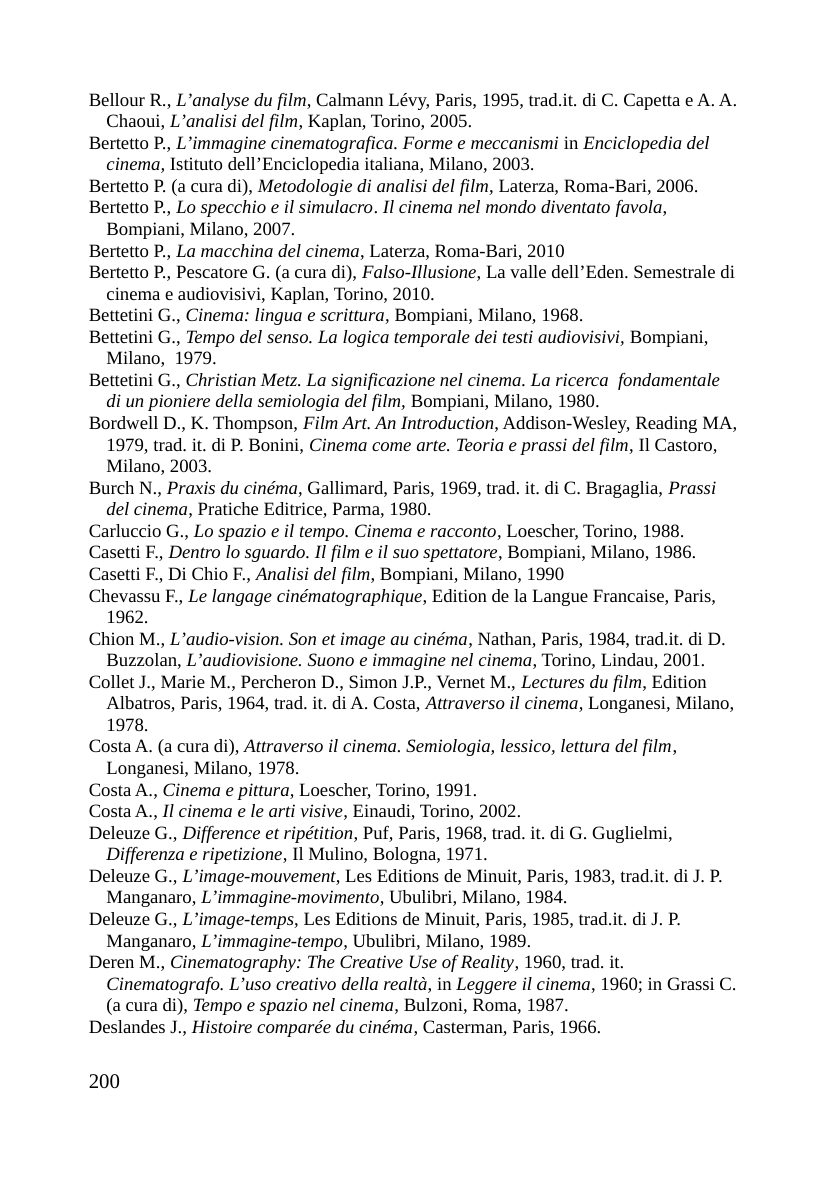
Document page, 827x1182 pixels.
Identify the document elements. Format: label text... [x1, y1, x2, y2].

text Costa A., Cinema e pittura, Loescher, Torino, 1991. [88, 778, 738, 800]
text Casetti F., Dentro lo sguardo. Il film e il suo spettatore, Bompiani, Milano, 1986. [88, 541, 738, 563]
text Bertetto P. (a cura di), Metodologie di analisi del film, Laterza, Roma-Bari, 2006. [88, 175, 738, 196]
text Deslandes J., Histoire comparée du cinéma, Casterman, Paris, 1966. [88, 1016, 738, 1037]
text Collet J., Marie M., Percheron D., Simon J.P., Vernet M., Lectures du film, Edition Albatros, Paris, 1964, trad. it. di A. Costa, Attraverso il cinema, Longanesi, Milano, 1978. [88, 671, 738, 735]
text Bettetini G., Tempo del senso. La logica temporale dei testi audiovisivi, Bompiani, Milano, 1979. [88, 326, 738, 369]
text Chion M., L’audio-vision. Son et image au cinéma, Nathan, Paris, 1984, trad.it. di D. Buzzolan, L’audiovisione. Suono e immagine nel cinema, Torino, Lindau, 2001. [88, 628, 738, 671]
text Bettetini G., Cinema: lingua e scrittura, Bompiani, Milano, 1968. [88, 304, 738, 326]
text Deleuze G., L’image-mouvement, Les Editions de Minuit, Paris, 1983, trad.it. di J. P. Manganaro, L’immagine-movimento, Ubulibri, Milano, 1984. [88, 865, 738, 908]
text Deleuze G., L’image-temps, Les Editions de Minuit, Paris, 1985, trad.it. di J. P. Manganaro, L’immagine-tempo, Ubulibri, Milano, 1989. [88, 908, 738, 951]
text Casetti F., Di Chio F., Analisi del film, Bompiani, Milano, 1990 [88, 563, 738, 584]
text Costa A., Il cinema e le arti visive, Einaudi, Torino, 2002. [88, 800, 738, 822]
text Costa A. (a cura di), Attraverso il cinema. Semiologia, lessico, lettura del film, Longanesi, Milano, 1978. [88, 735, 738, 778]
text Bordwell D., K. Thompson, Film Art. An Introduction, Addison-Wesley, Reading MA, 1979, trad. it. di P. Bonini, Cinema come arte. Teoria e prassi del film, Il Castoro, Milano, 2003. [88, 412, 738, 477]
text Bellour R., L’analyse du film, Calmann Lévy, Paris, 1995, trad.it. di C. Capetta e A. A. Chaoui, L’analisi del film, Kaplan, Torino, 2005. [88, 88, 738, 132]
text Deren M., Cinematography: The Creative Use of Reality, 1960, trad. it. Cinematografo. L’uso creativo della realtà, in Leggere il cinema, 1960; in Grassi C. (a cura di), Tempo e spazio nel cinema, Bulzoni, Roma, 1987. [88, 951, 738, 1016]
text Carluccio G., Lo spazio e il tempo. Cinema e racconto, Loescher, Torino, 1988. [88, 520, 738, 541]
text Bettetini G., Christian Metz. La significazione nel cinema. La ricerca fondamentale di un pioniere della semiologia del film, Bompiani, Milano, 1980. [88, 369, 738, 412]
text Bertetto P., La macchina del cinema, Laterza, Roma-Bari, 2010 [88, 239, 738, 261]
text Bertetto P., Pescatore G. (a cura di), Falso-Illusione, La valle dell’Eden. Semestrale di cinema e audiovisivi, Kaplan, Torino, 2010. [88, 261, 738, 304]
text Burch N., Praxis du cinéma, Gallimard, Paris, 1969, trad. it. di C. Bragaglia, Prassi del cinema, Pratiche Editrice, Parma, 1980. [88, 477, 738, 520]
text Bertetto P., Lo specchio e il simulacro. Il cinema nel mondo diventato favola, Bompiani, Milano, 2007. [88, 196, 738, 239]
text Bertetto P., L’immagine cinematografica. Forme e meccanismi in Enciclopedia del cinema, Istituto dell’Enciclopedia italiana, Milano, 2003. [88, 132, 738, 175]
text Chevassu F., Le langage cinématographique, Edition de la Langue Francaise, Paris, 1962. [88, 584, 738, 628]
text Deleuze G., Difference et ripétition, Puf, Paris, 1968, trad. it. di G. Guglielmi, Differenza e ripetizione, Il Mulino, Bologna, 1971. [88, 822, 738, 865]
